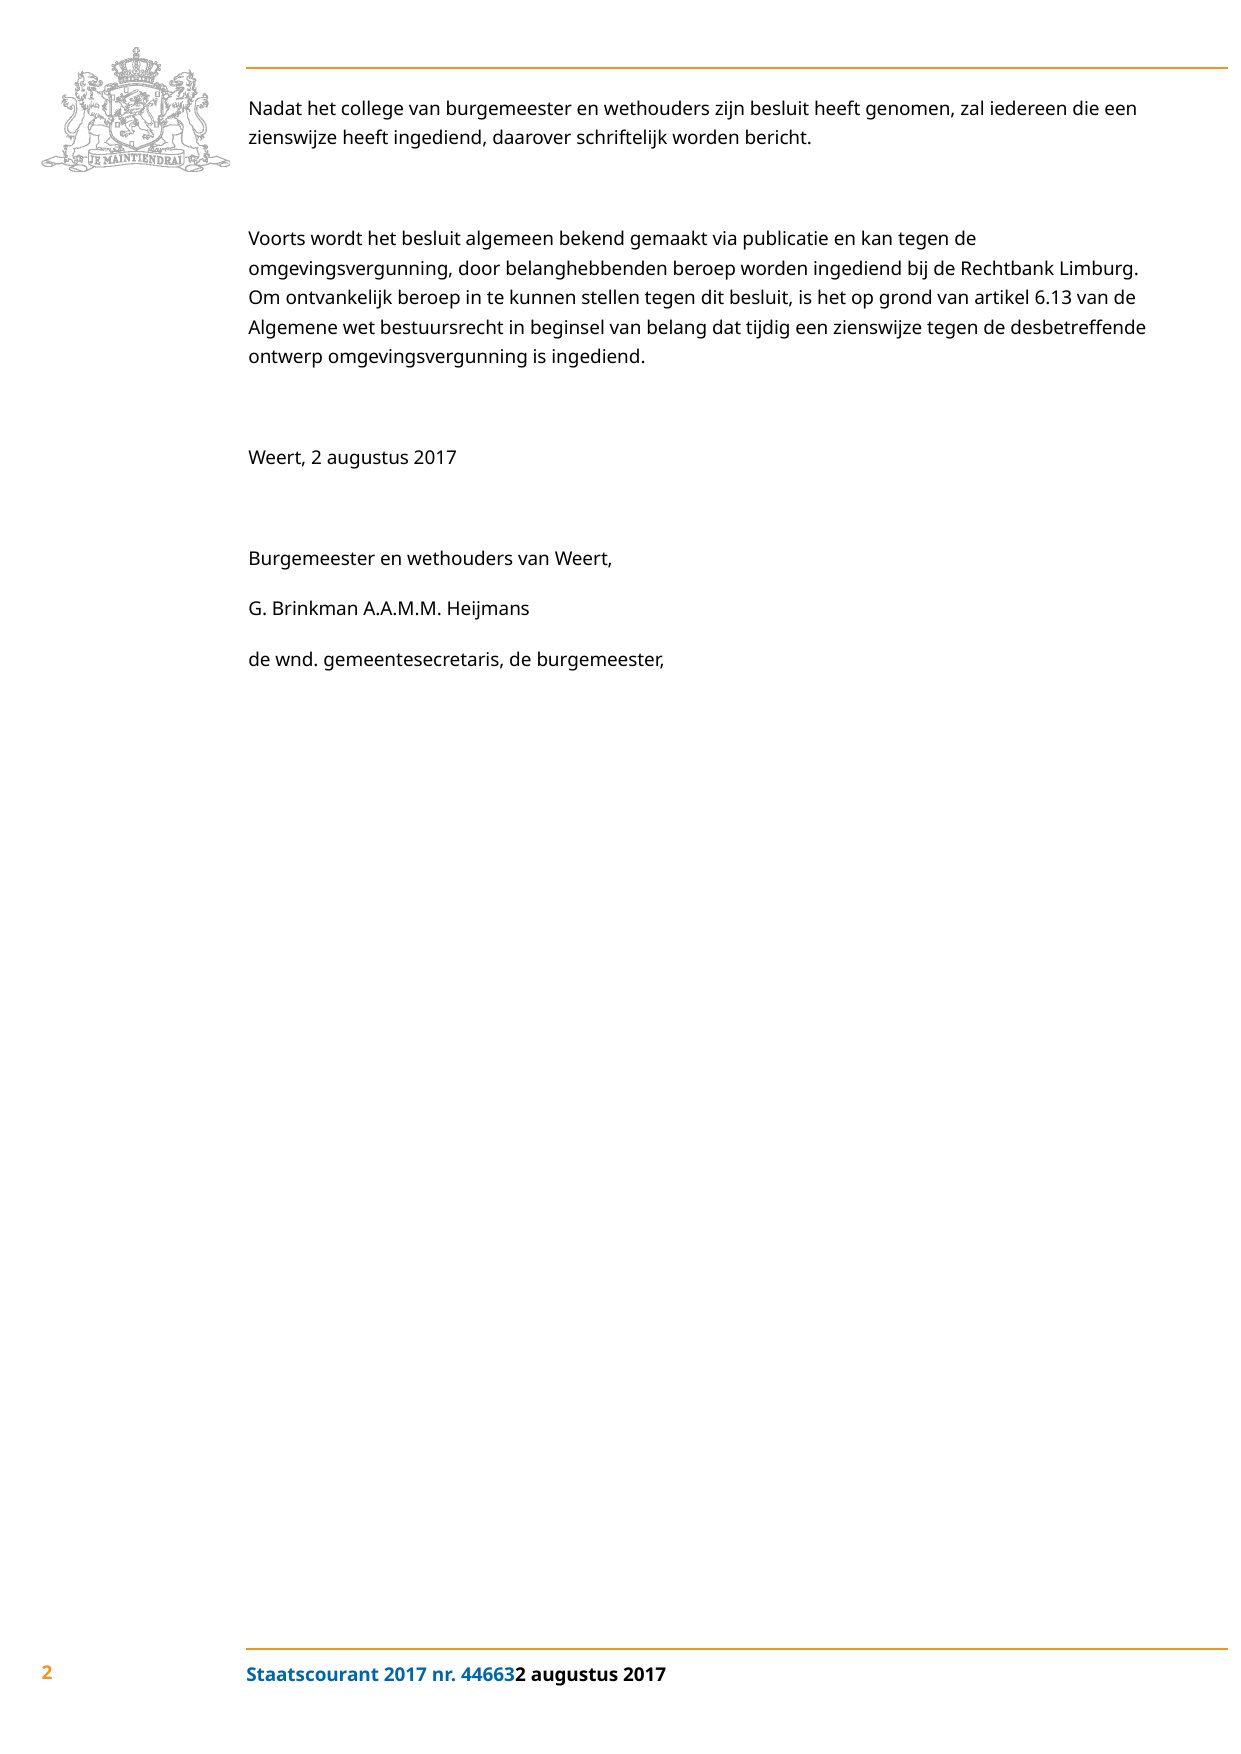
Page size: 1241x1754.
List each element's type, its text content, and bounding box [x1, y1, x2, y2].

text de wnd. gemeentesecretaris, de burgemeester, [248, 646, 1152, 672]
text Weert, 2 augustus 2017 [248, 444, 1152, 470]
picture [41, 47, 231, 172]
text Burgemeester en wethouders van Weert, [248, 545, 1152, 571]
text Nadat het college van burgemeester en wethouders zijn besluit heeft genomen, zal iedereen die een zienswijze heeft ingediend, daarover schriftelijk worden bericht. [248, 95, 1152, 150]
text G. Brinkman A.A.M.M. Heijmans [248, 596, 1152, 621]
text Voorts wordt het besluit algemeen bekend gemaakt via publicatie en kan tegen de omgevingsvergunning, door belanghebbenden beroep worden ingediend bij de Rechtbank Limburg. Om ontvankelijk beroep in te kunnen stellen tegen dit besluit, is het op grond van artikel 6.13 van de Algemene wet bestuursrecht in beginsel van belang dat tijdig een zienswijze tegen de desbetreffende ontwerp omgevingsvergunning is ingediend. [248, 225, 1152, 369]
